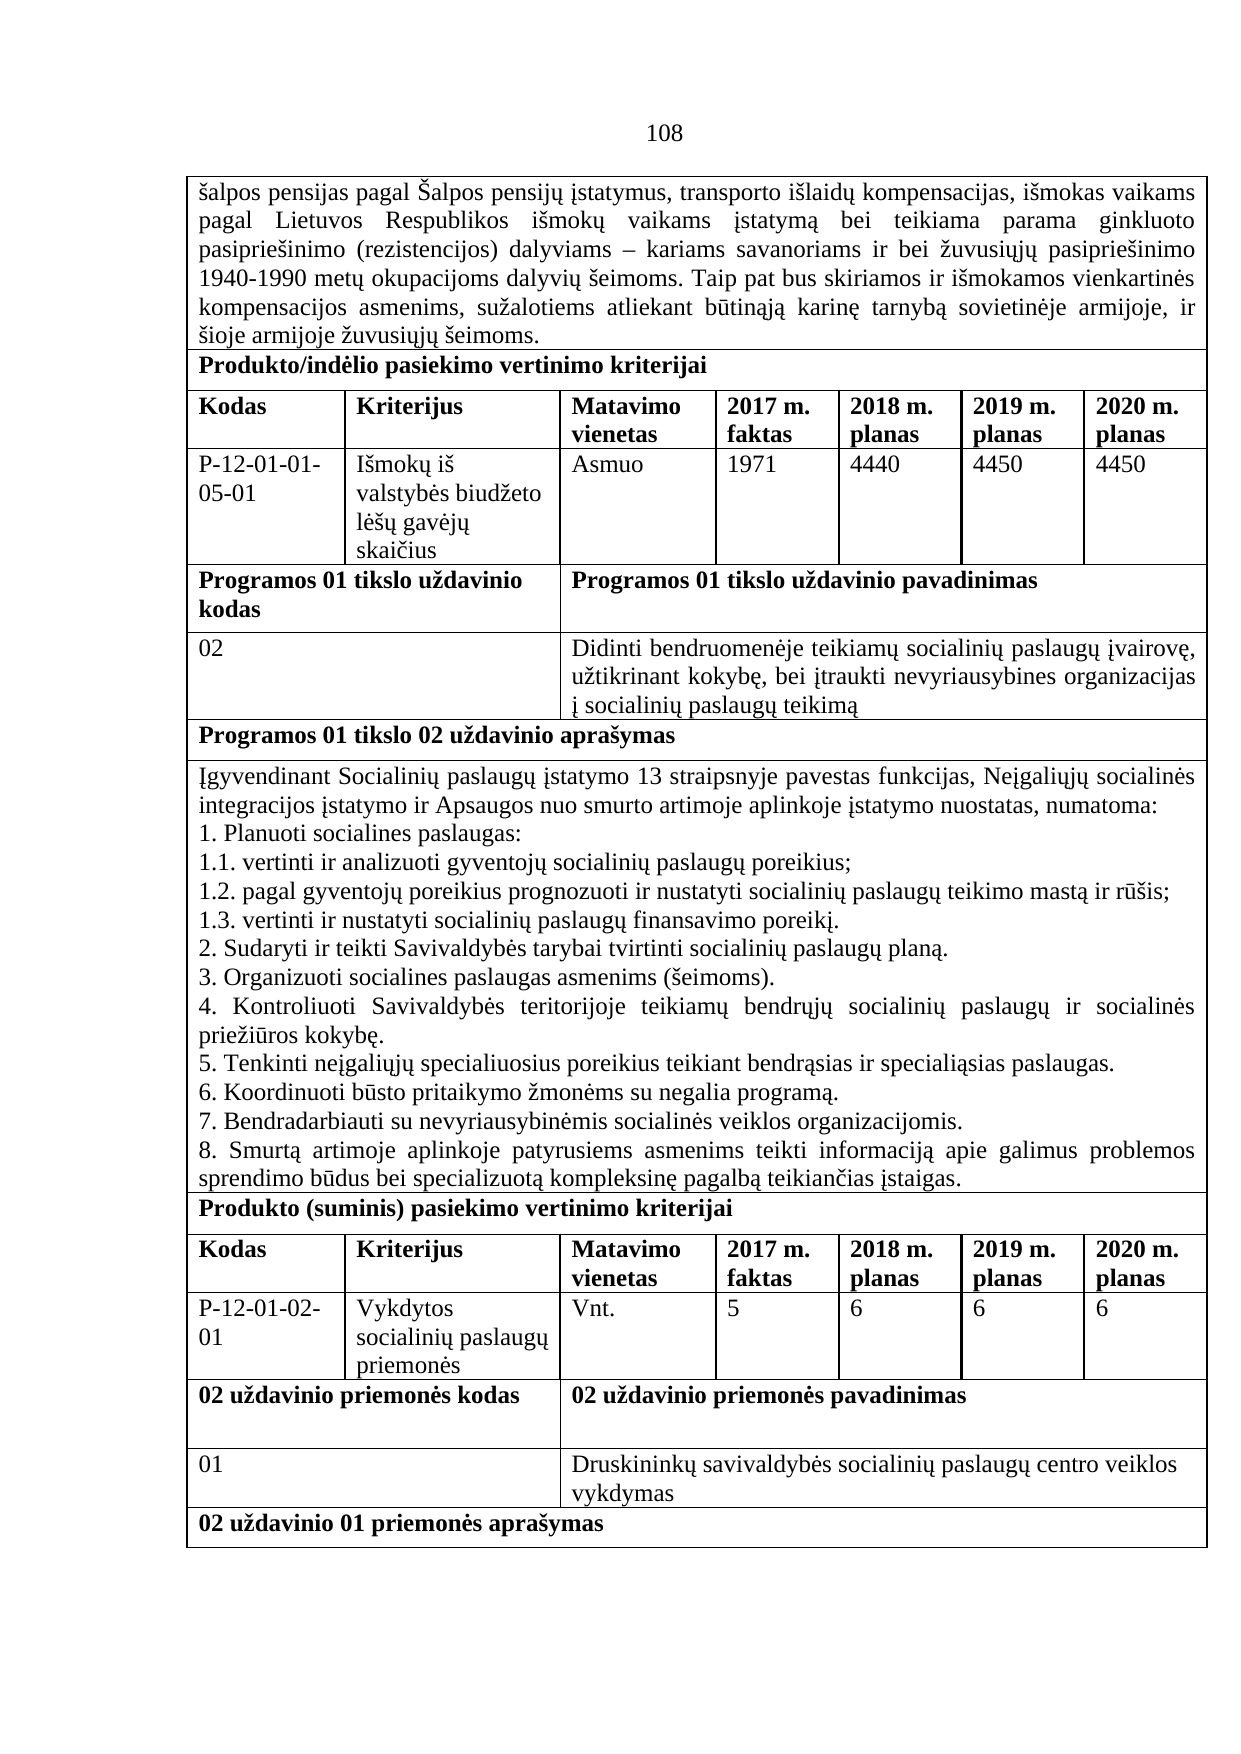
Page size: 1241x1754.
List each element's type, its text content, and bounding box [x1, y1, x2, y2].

table_cell 4450 [1085, 449, 1206, 564]
table_cell 2020 m. planas [1085, 391, 1206, 448]
table_cell Kodas [188, 391, 344, 448]
table_cell 6 [840, 1293, 960, 1379]
table_cell 2020 m. planas [1085, 1235, 1206, 1292]
table_cell P-12-01-01-05-01 [188, 449, 344, 564]
table_cell 6 [1085, 1293, 1206, 1379]
table_cell Didinti bendruomenėje teikiamų socialinių paslaugų įvairovę, užtikrinant kokybę, bei įtraukti nevyriausybines organizacijas į socialinių paslaugų teikimą [561, 633, 1206, 719]
table_cell 2017 m. faktas [717, 391, 838, 448]
table_cell Programos 01 tikslo uždavinio pavadinimas [561, 565, 1206, 632]
table_cell 4440 [840, 449, 960, 564]
table_cell P-12-01-02-01 [188, 1293, 344, 1379]
table_cell 2018 m. planas [840, 1235, 960, 1292]
table_cell Matavimo vienetas [561, 391, 715, 448]
table_cell Matavimo vienetas [561, 1235, 715, 1292]
table_cell 01 [188, 1449, 560, 1507]
table_cell Išmokų iš valstybės biudžeto lėšų gavėjų skaičius [346, 449, 559, 564]
table_cell 4450 [963, 449, 1083, 564]
table_cell 02 [188, 633, 560, 719]
table_cell Asmuo [561, 449, 715, 564]
table_cell Programos 01 tikslo 02 uždavinio aprašymas [188, 720, 1206, 760]
table_cell 1971 [717, 449, 838, 564]
table_cell Kriterijus [346, 1235, 559, 1292]
table_cell 02 uždavinio priemonės pavadinimas [561, 1380, 1206, 1448]
table_cell Druskininkų savivaldybės socialinių paslaugų centro veiklos vykdymas [561, 1449, 1206, 1507]
table_cell Produkto/indėlio pasiekimo vertinimo kriterijai [188, 350, 1206, 390]
table_cell Programos 01 tikslo uždavinio kodas [188, 565, 560, 632]
table_cell Kriterijus [346, 391, 559, 448]
table_cell 2019 m. planas [963, 391, 1083, 448]
table_cell Produkto (suminis) pasiekimo vertinimo kriterijai [188, 1193, 1206, 1233]
table_cell Vykdytos socialinių paslaugų priemonės [346, 1293, 559, 1379]
table_cell Kodas [188, 1235, 344, 1292]
table_cell 2019 m. planas [963, 1235, 1083, 1292]
table_cell Įgyvendinant Socialinių paslaugų įstatymo 13 straipsnyje pavestas funkcijas, Neįgaliųjų socialinės integracijos įstatymo ir Apsaugos nuo smurto artimoje aplinkoje įstatymo nuostatas, numatoma: 1. Planuoti socialines paslaugas: 1.1. vertinti ir analizuoti gyventojų socialinių paslaugų poreikius; 1.2. pagal gyventojų poreikius prognozuoti ir nustatyti socialinių paslaugų teikimo mastą ir rūšis; 1.3. vertinti ir nustatyti socialinių paslaugų finansavimo poreikį. 2. Sudaryti ir teikti Savivaldybės tarybai tvirtinti socialinių paslaugų planą. 3. Organizuoti socialines paslaugas asmenims (šeimoms). 4. Kontroliuoti Savivaldybės teritorijoje teikiamų bendrųjų socialinių paslaugų ir socialinės priežiūros kokybę. 5. Tenkinti neįgaliųjų specialiuosius poreikius teikiant bendrąsias ir specialiąsias paslaugas. 6. Koordinuoti būsto pritaikymo žmonėms su negalia programą. 7. Bendradarbiauti su nevyriausybinėmis socialinės veiklos organizacijomis. 8. Smurtą artimoje aplinkoje patyrusiems asmenims teikti informaciją apie galimus problemos sprendimo būdus bei specializuotą kompleksinę pagalbą teikiančias įstaigas. [188, 761, 1206, 1192]
table_cell 5 [717, 1293, 838, 1379]
table_cell 2017 m. faktas [717, 1235, 838, 1292]
table_cell 02 uždavinio 01 priemonės aprašymas [188, 1508, 1206, 1547]
table_cell 2018 m. planas [840, 391, 960, 448]
table_cell Vnt. [561, 1293, 715, 1379]
table_cell šalpos pensijas pagal Šalpos pensijų įstatymus, transporto išlaidų kompensacijas, išmokas vaikams pagal Lietuvos Respublikos išmokų vaikams įstatymą bei teikiama parama ginkluoto pasipriešinimo (rezistencijos) dalyviams – kariams savanoriams ir bei žuvusiųjų pasipriešinimo 1940-1990 metų okupacijoms dalyvių šeimoms. Taip pat bus skiriamos ir išmokamos vienkartinės kompensacijos asmenims, sužalotiems atliekant būtinąją karinę tarnybą sovietinėje armijoje, ir šioje armijoje žuvusiųjų šeimoms. [188, 177, 1206, 349]
table_cell 02 uždavinio priemonės kodas [188, 1380, 560, 1448]
table_cell 6 [963, 1293, 1083, 1379]
